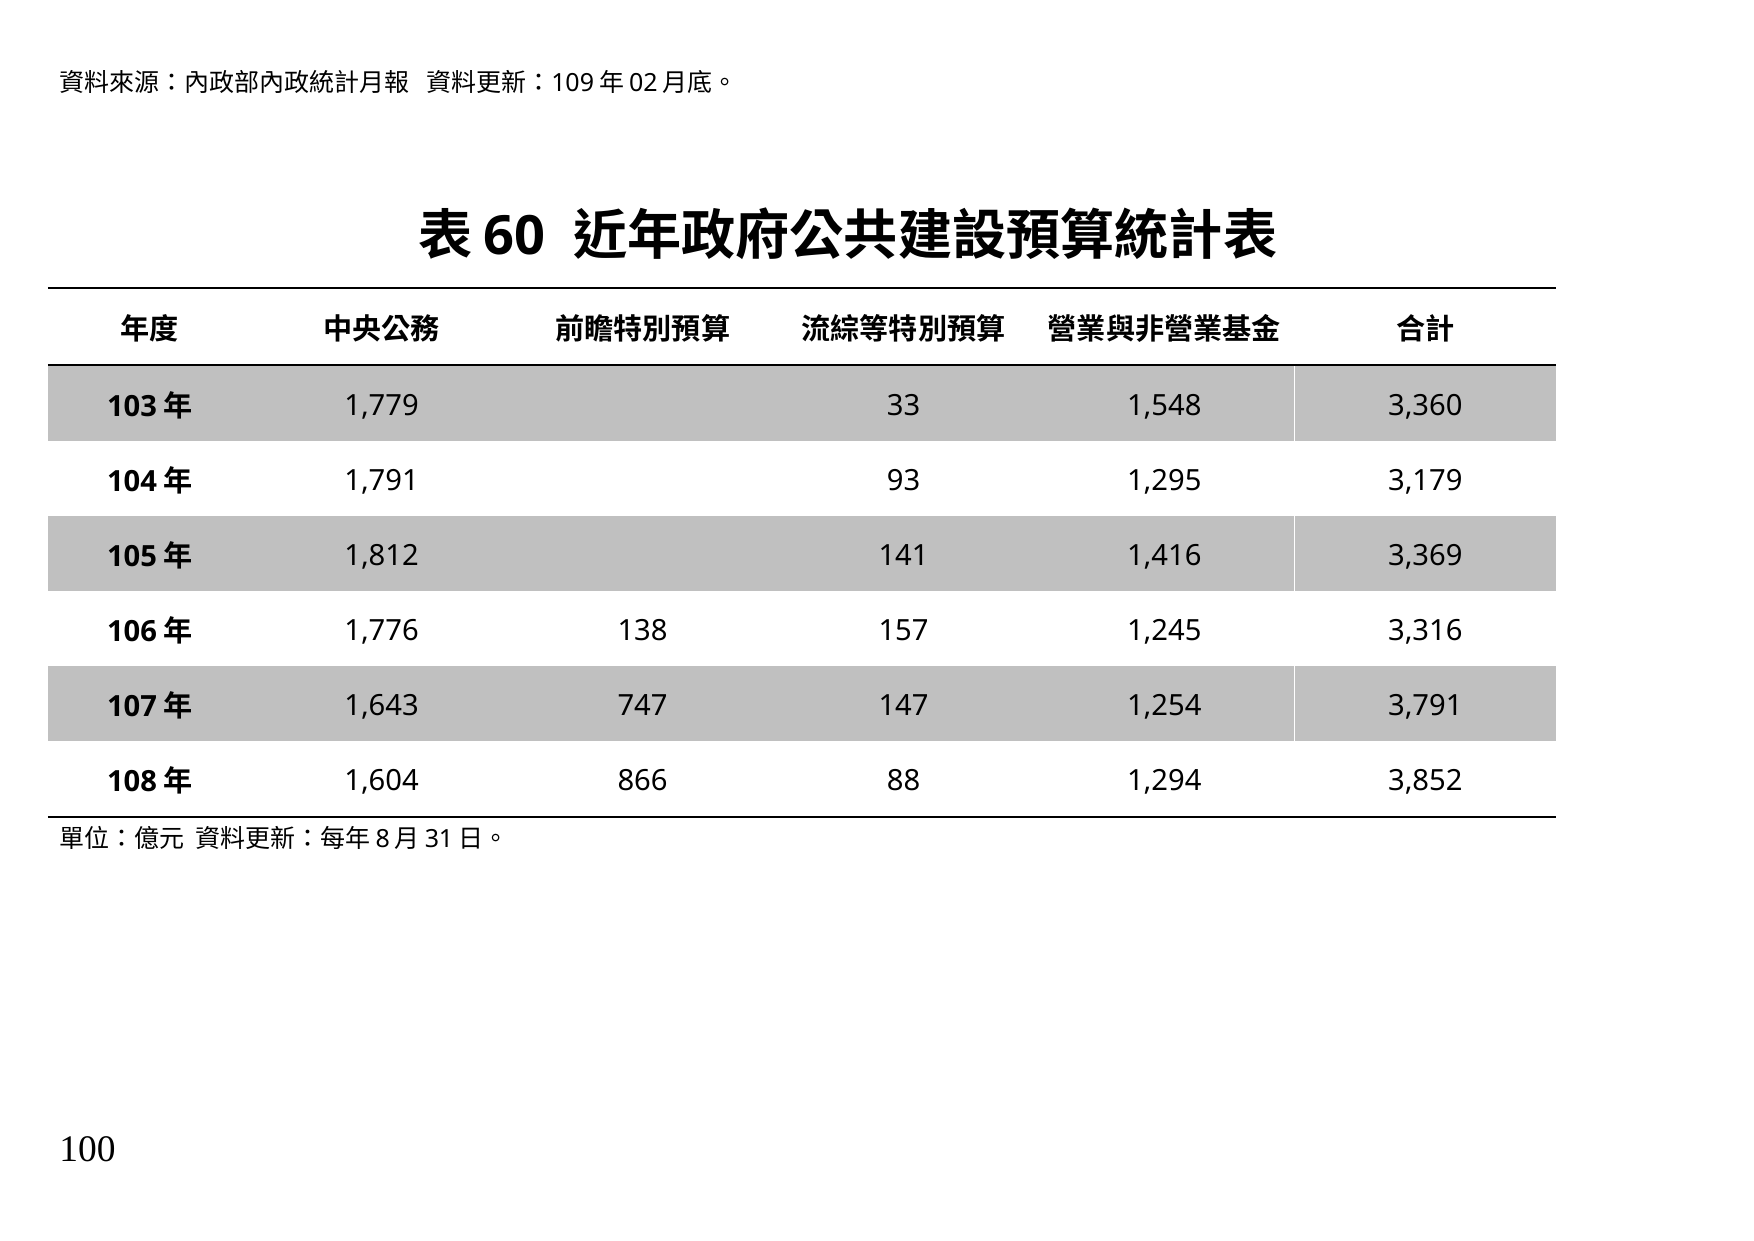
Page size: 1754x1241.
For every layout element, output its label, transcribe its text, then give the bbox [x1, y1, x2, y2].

table_cell 157 [773, 591, 1034, 666]
table_cell 105年 [48, 516, 251, 591]
table_cell 1,295 [1034, 441, 1294, 516]
table_header 營業與非營業基金 [1034, 289, 1294, 364]
table_header 流綜等特別預算 [773, 289, 1034, 364]
table_header 前瞻特別預算 [512, 289, 773, 364]
text 單位：億元 資料更新：每年8月31日。 [59, 818, 1636, 856]
table_cell 3,316 [1295, 591, 1556, 666]
table_cell 3,852 [1295, 741, 1556, 816]
table_cell 1,643 [251, 666, 512, 741]
table_cell 866 [512, 741, 773, 816]
table_cell 1,548 [1034, 366, 1294, 441]
table_cell 141 [773, 516, 1034, 591]
table_cell 1,245 [1034, 591, 1294, 666]
table_header 年度 [48, 289, 251, 364]
table_header 合計 [1295, 289, 1556, 364]
table_cell 3,791 [1295, 666, 1556, 741]
table_cell 88 [773, 741, 1034, 816]
table_cell 1,416 [1034, 516, 1294, 591]
table_cell 747 [512, 666, 773, 741]
table_cell 3,369 [1295, 516, 1556, 591]
table_cell 106年 [48, 591, 251, 666]
table_cell 1,812 [251, 516, 512, 591]
table_cell 1,791 [251, 441, 512, 516]
table_cell 3,360 [1295, 366, 1556, 441]
table_cell 1,776 [251, 591, 512, 666]
table_cell 108年 [48, 741, 251, 816]
table_cell 103年 [48, 366, 251, 441]
table_cell [512, 516, 773, 591]
table_cell 1,294 [1034, 741, 1294, 816]
text 資料來源：內政部內政統計月報 資料更新：109年02月底。 [59, 62, 1636, 99]
table_cell [512, 441, 773, 516]
table_cell 93 [773, 441, 1034, 516]
table_cell 33 [773, 366, 1034, 441]
table_cell [512, 366, 773, 441]
table_cell 3,179 [1295, 441, 1556, 516]
table_cell 107年 [48, 666, 251, 741]
table_header 中央公務 [251, 289, 512, 364]
table_cell 104年 [48, 441, 251, 516]
table_cell 147 [773, 666, 1034, 741]
table_cell 1,254 [1034, 666, 1294, 741]
subtitle 表60 近年政府公共建設預算統計表 [59, 174, 1636, 287]
table_cell 1,779 [251, 366, 512, 441]
table_cell 138 [512, 591, 773, 666]
table_cell 1,604 [251, 741, 512, 816]
